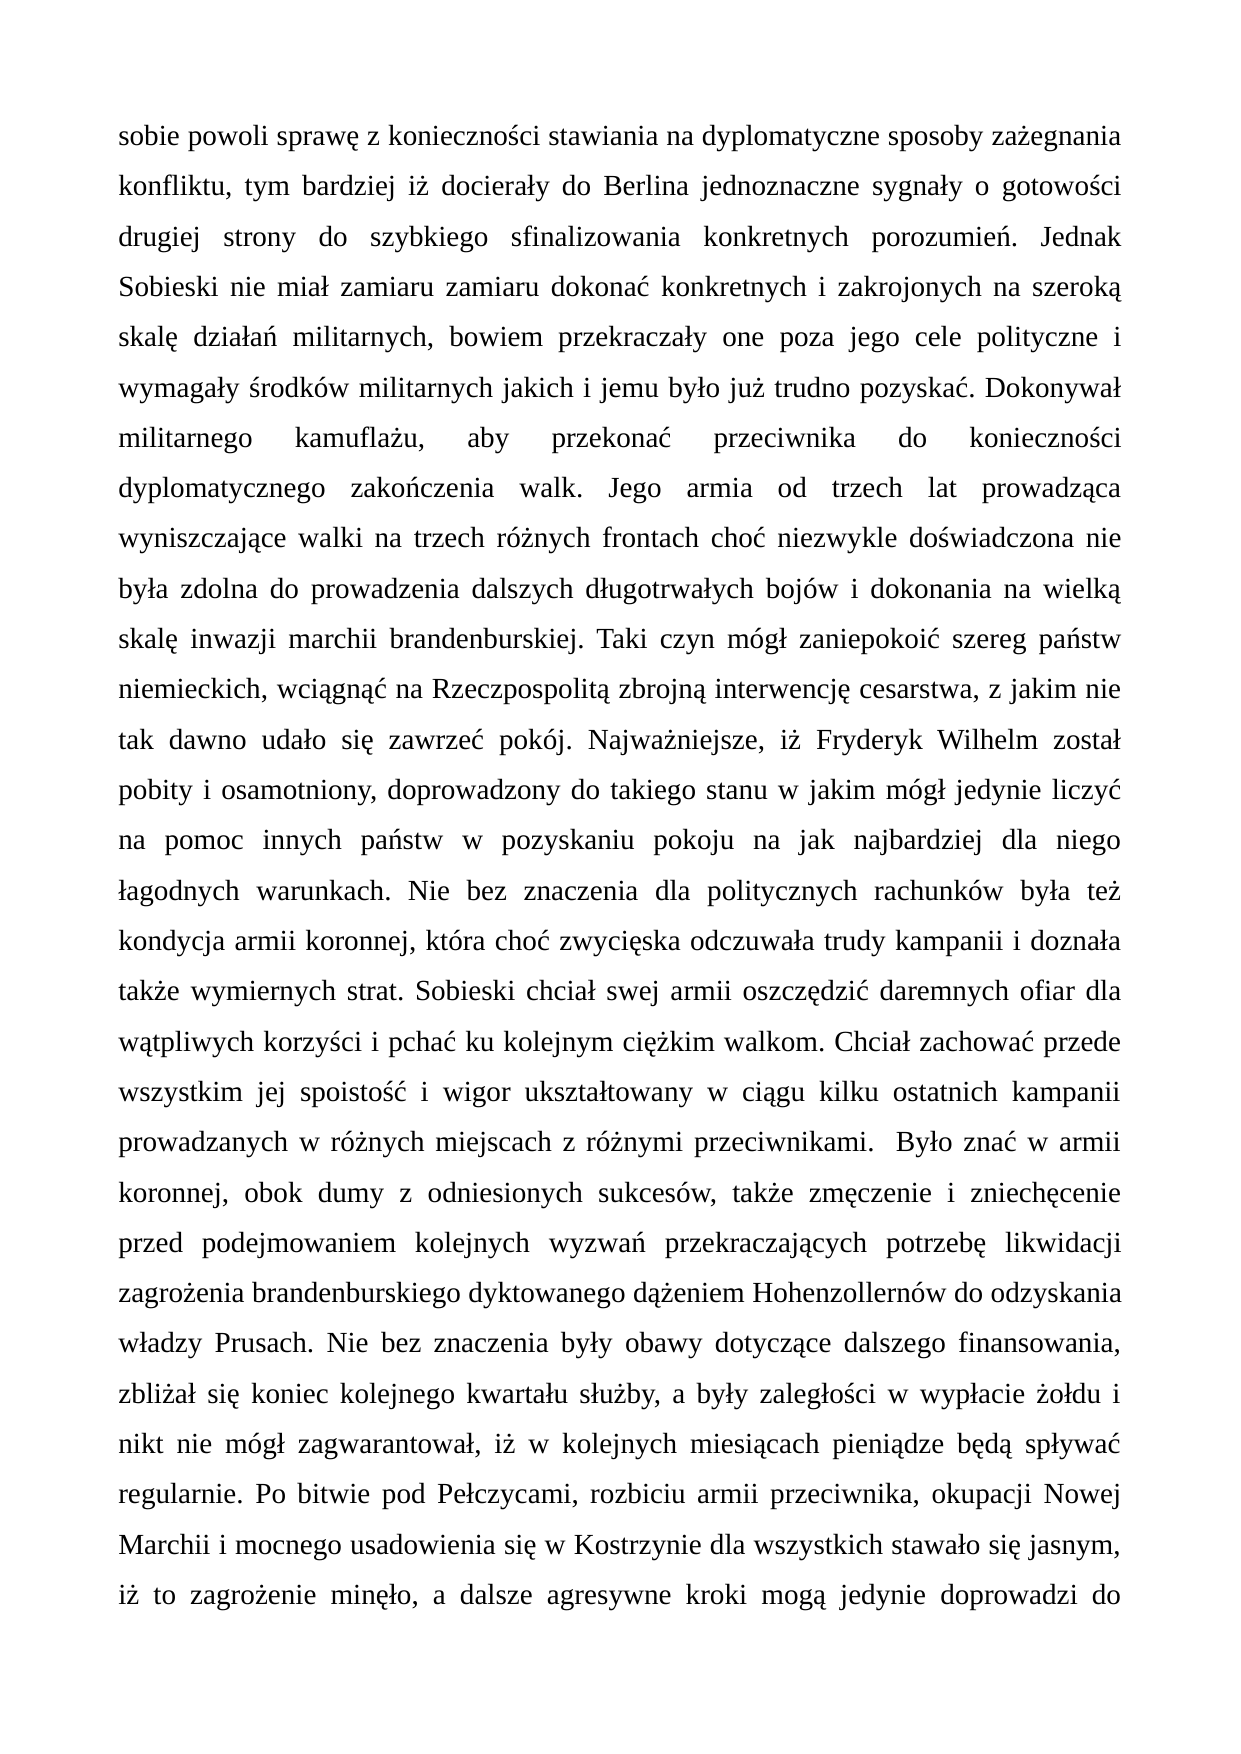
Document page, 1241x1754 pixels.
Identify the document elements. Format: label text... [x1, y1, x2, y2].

text sobie powoli sprawę z konieczności stawiania na dyplomatyczne sposoby zażegnania konfliktu, tym bardziej iż docierały do Berlina jednoznaczne sygnały o gotowości drugiej strony do szybkiego sfinalizowania konkretnych porozumień. Jednak Sobieski nie miał zamiaru zamiaru dokonać konkretnych i zakrojonych na szeroką skalę działań militarnych, bowiem przekraczały one poza jego cele polityczne i wymagały środków militarnych jakich i jemu było już trudno pozyskać. Dokonywał militarnego kamuflażu, aby przekonać przeciwnika do konieczności dyplomatycznego zakończenia walk. Jego armia od trzech lat prowadząca wyniszczające walki na trzech różnych frontach choć niezwykle doświadczona nie była zdolna do prowadzenia dalszych długotrwałych bojów i dokonania na wielką skalę inwazji marchii brandenburskiej. Taki czyn mógł zaniepokoić szereg państw niemieckich, wciągnąć na Rzeczpospolitą zbrojną interwencję cesarstwa, z jakim nie tak dawno udało się zawrzeć pokój. Najważniejsze, iż Fryderyk Wilhelm został pobity i osamotniony, doprowadzony do takiego stanu w jakim mógł jedynie liczyć na pomoc innych państw w pozyskaniu pokoju na jak najbardziej dla niego łagodnych warunkach. Nie bez znaczenia dla politycznych rachunków była też kondycja armii koronnej, która choć zwycięska odczuwała trudy kampanii i doznała także wymiernych strat. Sobieski chciał swej armii oszczędzić daremnych ofiar dla wątpliwych korzyści i pchać ku kolejnym ciężkim walkom. Chciał zachować przede wszystkim jej spoistość i wigor ukształtowany w ciągu kilku ostatnich kampanii prowadzanych w różnych miejscach z różnymi przeciwnikami. Było znać w armii koronnej, obok dumy z odniesionych sukcesów, także zmęczenie i zniechęcenie przed podejmowaniem kolejnych wyzwań przekraczających potrzebę likwidacji zagrożenia brandenburskiego dyktowanego dążeniem Hohenzollernów do odzyskania władzy Prusach. Nie bez znaczenia były obawy dotyczące dalszego finansowania, zbliżał się koniec kolejnego kwartału służby, a były zaległości w wypłacie żołdu i nikt nie mógł zagwarantował, iż w kolejnych miesiącach pieniądze będą spływać regularnie. Po bitwie pod Pełczycami, rozbiciu armii przeciwnika, okupacji Nowej Marchii i mocnego usadowienia się w Kostrzynie dla wszystkich stawało się jasnym, iż to zagrożenie minęło, a dalsze agresywne kroki mogą jedynie doprowadzi do [118, 118, 1122, 1611]
